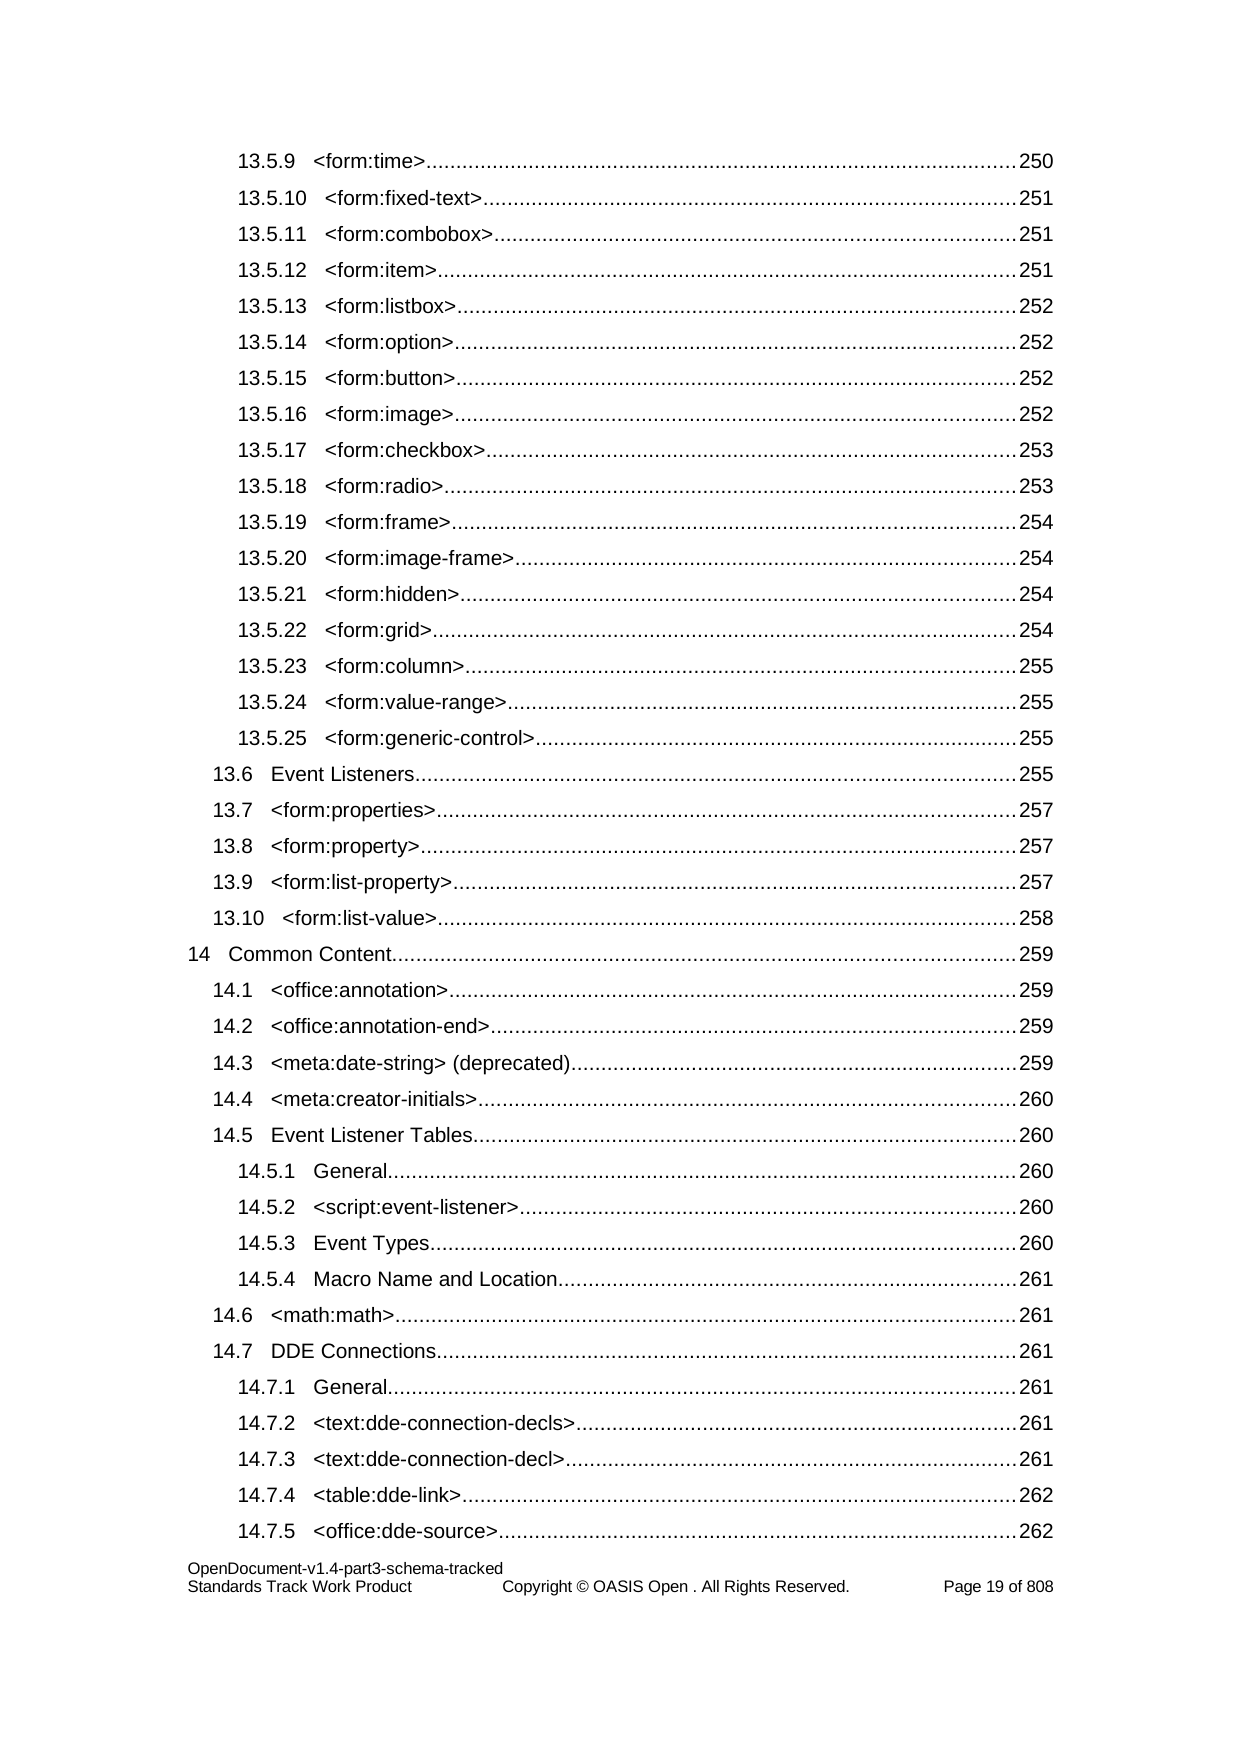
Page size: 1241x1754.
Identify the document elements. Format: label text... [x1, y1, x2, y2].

text 14.5 Event Listener Tables 260 [212, 1123, 1053, 1147]
text 13.5.9 <form:time> 250 [237, 150, 1053, 173]
text 13.5.11 <form:combobox> 251 [237, 222, 1053, 246]
text 13.5.14 <form:option> 252 [237, 330, 1053, 354]
text 14.1 <office:annotation> 259 [212, 979, 1053, 1002]
text 14.5.4 Macro Name and Location 261 [237, 1267, 1053, 1291]
text 14.4 <meta:creator-initials> 260 [212, 1087, 1053, 1111]
text 13.9 <form:list-property> 257 [212, 871, 1053, 894]
text 14.7.4 <table:dde-link> 262 [237, 1483, 1053, 1507]
text 13.5.21 <form:hidden> 254 [237, 582, 1053, 606]
text 14.5.1 General 260 [237, 1159, 1053, 1183]
text 13.5.18 <form:radio> 253 [237, 474, 1053, 498]
text 13.5.13 <form:listbox> 252 [237, 294, 1053, 318]
text 14.7.5 <office:dde-source> 262 [237, 1519, 1053, 1543]
text 13.5.22 <form:grid> 254 [237, 618, 1053, 642]
text 13.5.19 <form:frame> 254 [237, 510, 1053, 534]
text 14.2 <office:annotation-end> 259 [212, 1015, 1053, 1038]
text 13.10 <form:list-value> 258 [212, 907, 1053, 930]
text 13.6 Event Listeners 255 [212, 763, 1053, 786]
text 13.5.24 <form:value-range> 255 [237, 691, 1053, 714]
text 13.5.15 <form:button> 252 [237, 366, 1053, 390]
text 13.5.12 <form:item> 251 [237, 258, 1053, 282]
text 13.5.25 <form:generic-control> 255 [237, 727, 1053, 750]
text 14.5.3 Event Types 260 [237, 1231, 1053, 1255]
text 13.5.20 <form:image-frame> 254 [237, 546, 1053, 570]
text 13.5.10 <form:fixed-text> 251 [237, 186, 1053, 209]
text 13.5.23 <form:column> 255 [237, 654, 1053, 678]
text 13.7 <form:properties> 257 [212, 799, 1053, 822]
text 13.5.16 <form:image> 252 [237, 402, 1053, 426]
text 14 Common Content 259 [187, 943, 1053, 966]
text 14.7.3 <text:dde-connection-decl> 261 [237, 1447, 1053, 1471]
text 14.7.2 <text:dde-connection-decls> 261 [237, 1411, 1053, 1435]
text 13.8 <form:property> 257 [212, 835, 1053, 858]
text 14.3 <meta:date-string> (deprecated) 259 [212, 1051, 1053, 1074]
text 13.5.17 <form:checkbox> 253 [237, 438, 1053, 462]
text 14.7.1 General 261 [237, 1375, 1053, 1399]
text 14.6 <math:math> 261 [212, 1303, 1053, 1327]
text 14.5.2 <script:event-listener> 260 [237, 1195, 1053, 1219]
text 14.7 DDE Connections 261 [212, 1339, 1053, 1363]
